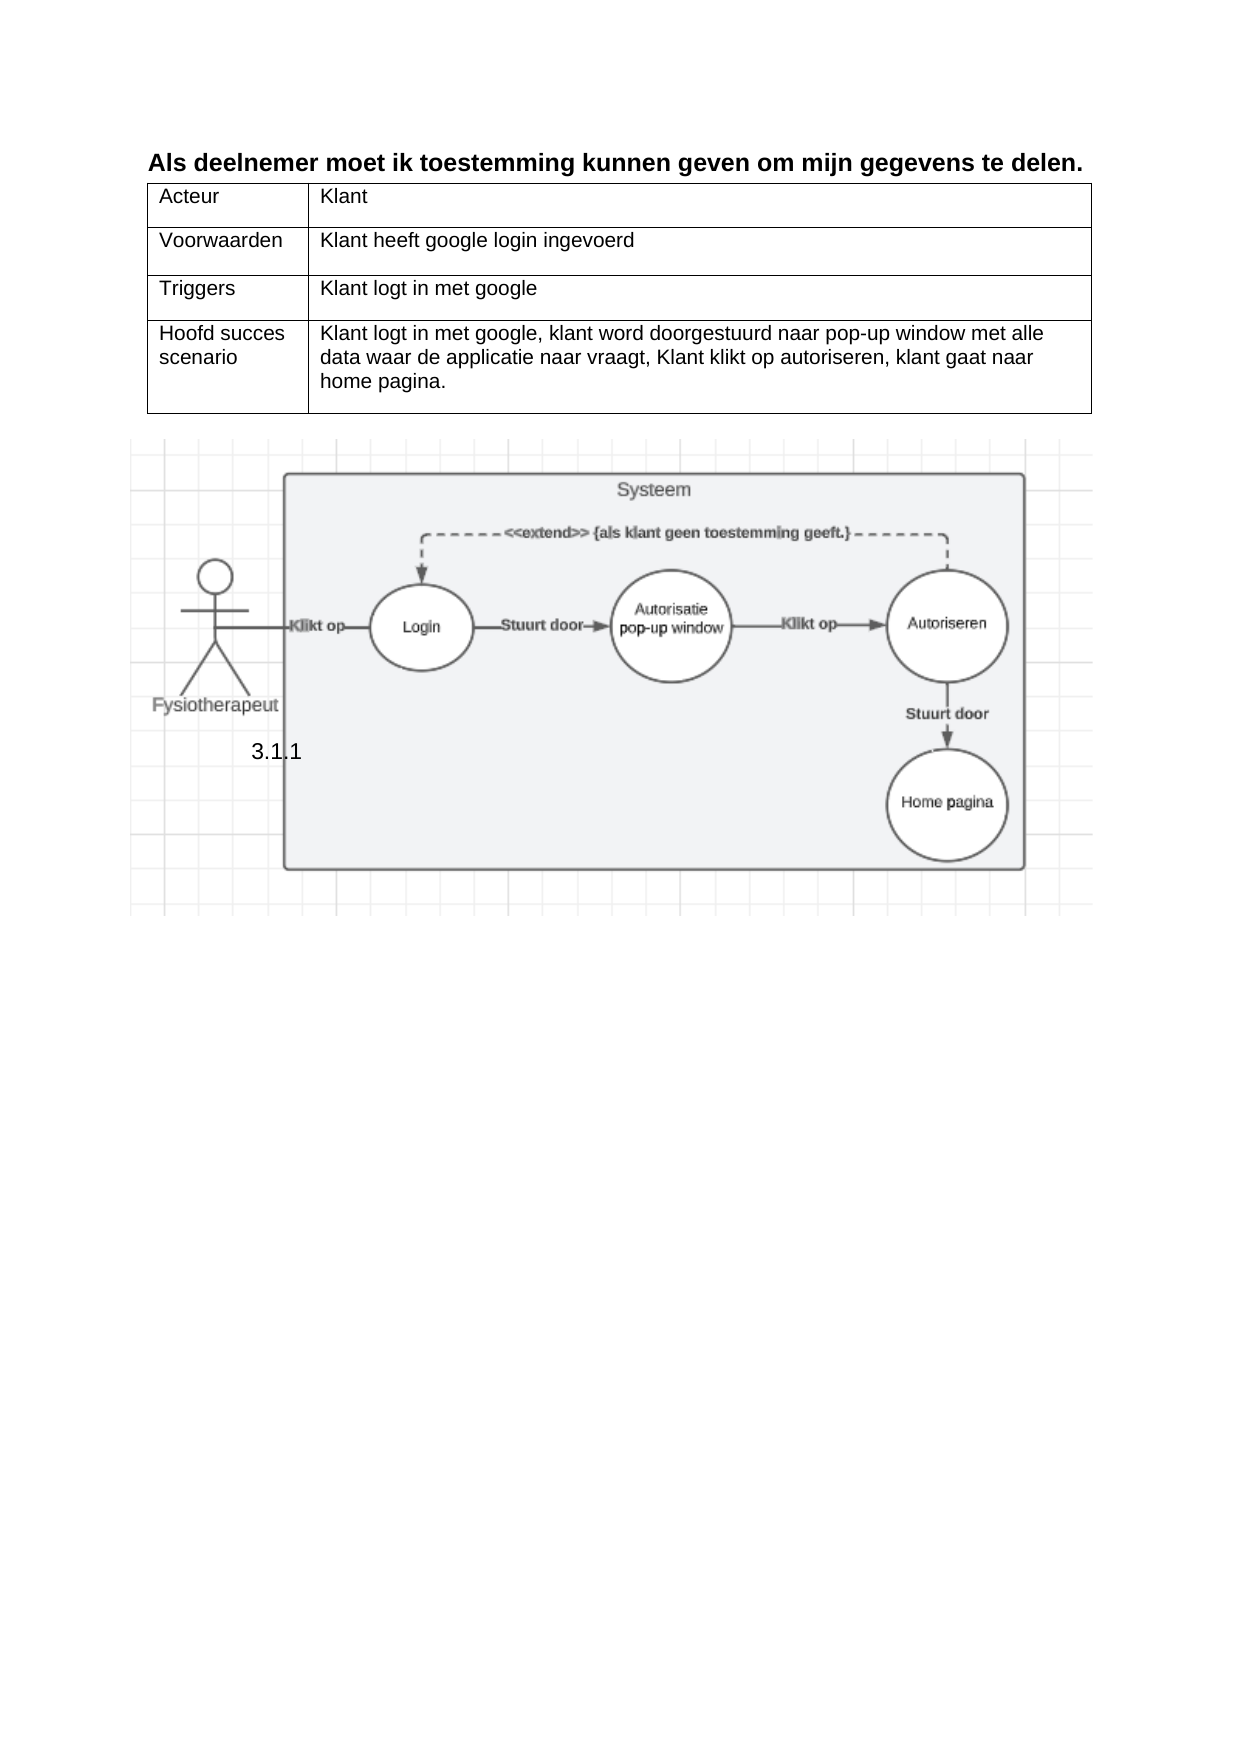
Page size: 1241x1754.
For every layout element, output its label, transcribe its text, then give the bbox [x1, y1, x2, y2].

subtitle Als deelnemer moet ik toestemming kunnen geven om mijn gegevens te delen. [148, 148, 1093, 176]
table_header Klant [309, 184, 1091, 227]
table_cell Hoofd succes scenario [148, 321, 308, 413]
table_cell Voorwaarden [148, 228, 308, 275]
table_cell Klant heeft google login ingevoerd [309, 228, 1091, 275]
table_cell Triggers [148, 276, 308, 320]
table_header Acteur [148, 184, 308, 227]
table_cell Klant logt in met google [309, 276, 1091, 320]
table_cell Klant logt in met google, klant word doorgestuurd naar pop-up window met alle data waar de applicatie naar vraagt, Klant klikt op autoriseren, klant gaat naar home pagina. [309, 321, 1091, 413]
